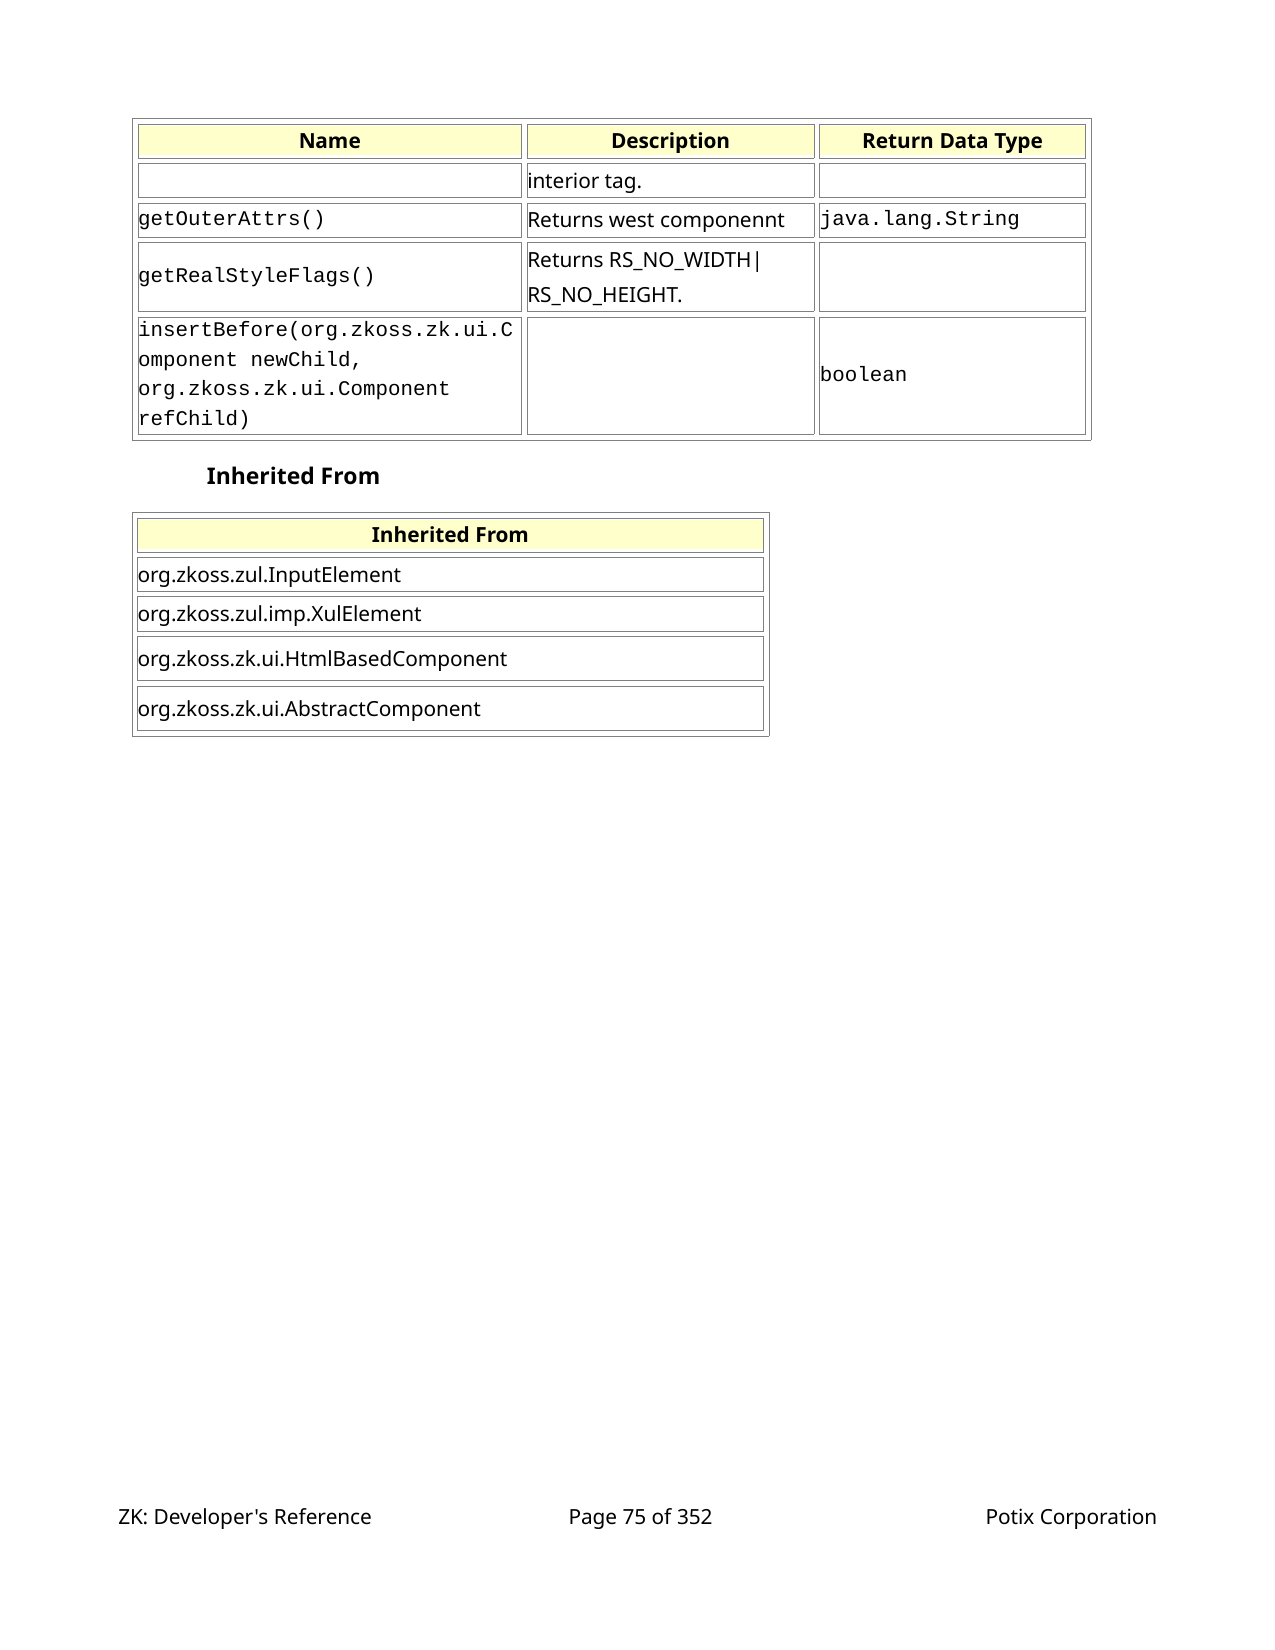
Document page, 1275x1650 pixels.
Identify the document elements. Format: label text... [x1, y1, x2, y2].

table_cell getRealStyleFlags() [135, 237, 524, 311]
table_cell org.zkoss.zk.ui.HtmlBasedComponent [134, 631, 766, 680]
table_cell [135, 158, 524, 197]
table_cell [528, 318, 814, 434]
table_cell java.lang.String [817, 197, 1088, 237]
table_cell [524, 311, 817, 434]
table_cell getOuterAttrs() [135, 197, 524, 237]
table_header Name [135, 119, 524, 158]
text Inherited From [207, 460, 1157, 491]
table_cell org.zkoss.zk.ui.AbstractComponent [134, 680, 766, 730]
table_cell [817, 158, 1088, 197]
table_cell [820, 243, 1085, 311]
table_cell Returns west componennt [524, 197, 817, 237]
table_header Description [524, 119, 817, 158]
table_cell org.zkoss.zul.imp.XulElement [134, 591, 766, 631]
table_cell [817, 237, 1088, 311]
table_header Inherited From [134, 513, 766, 552]
table_cell insertBefore(org.zkoss.zk.ui.Component newChild, org.zkoss.zk.ui.Component refChild) [135, 311, 524, 434]
table_cell org.zkoss.zul.InputElement [134, 552, 766, 591]
table_header Return Data Type [817, 119, 1088, 158]
table_cell Returns RS_NO_WIDTH|RS_NO_HEIGHT. [524, 237, 817, 311]
table_cell interior tag. [524, 158, 817, 197]
table_cell boolean [817, 311, 1088, 434]
